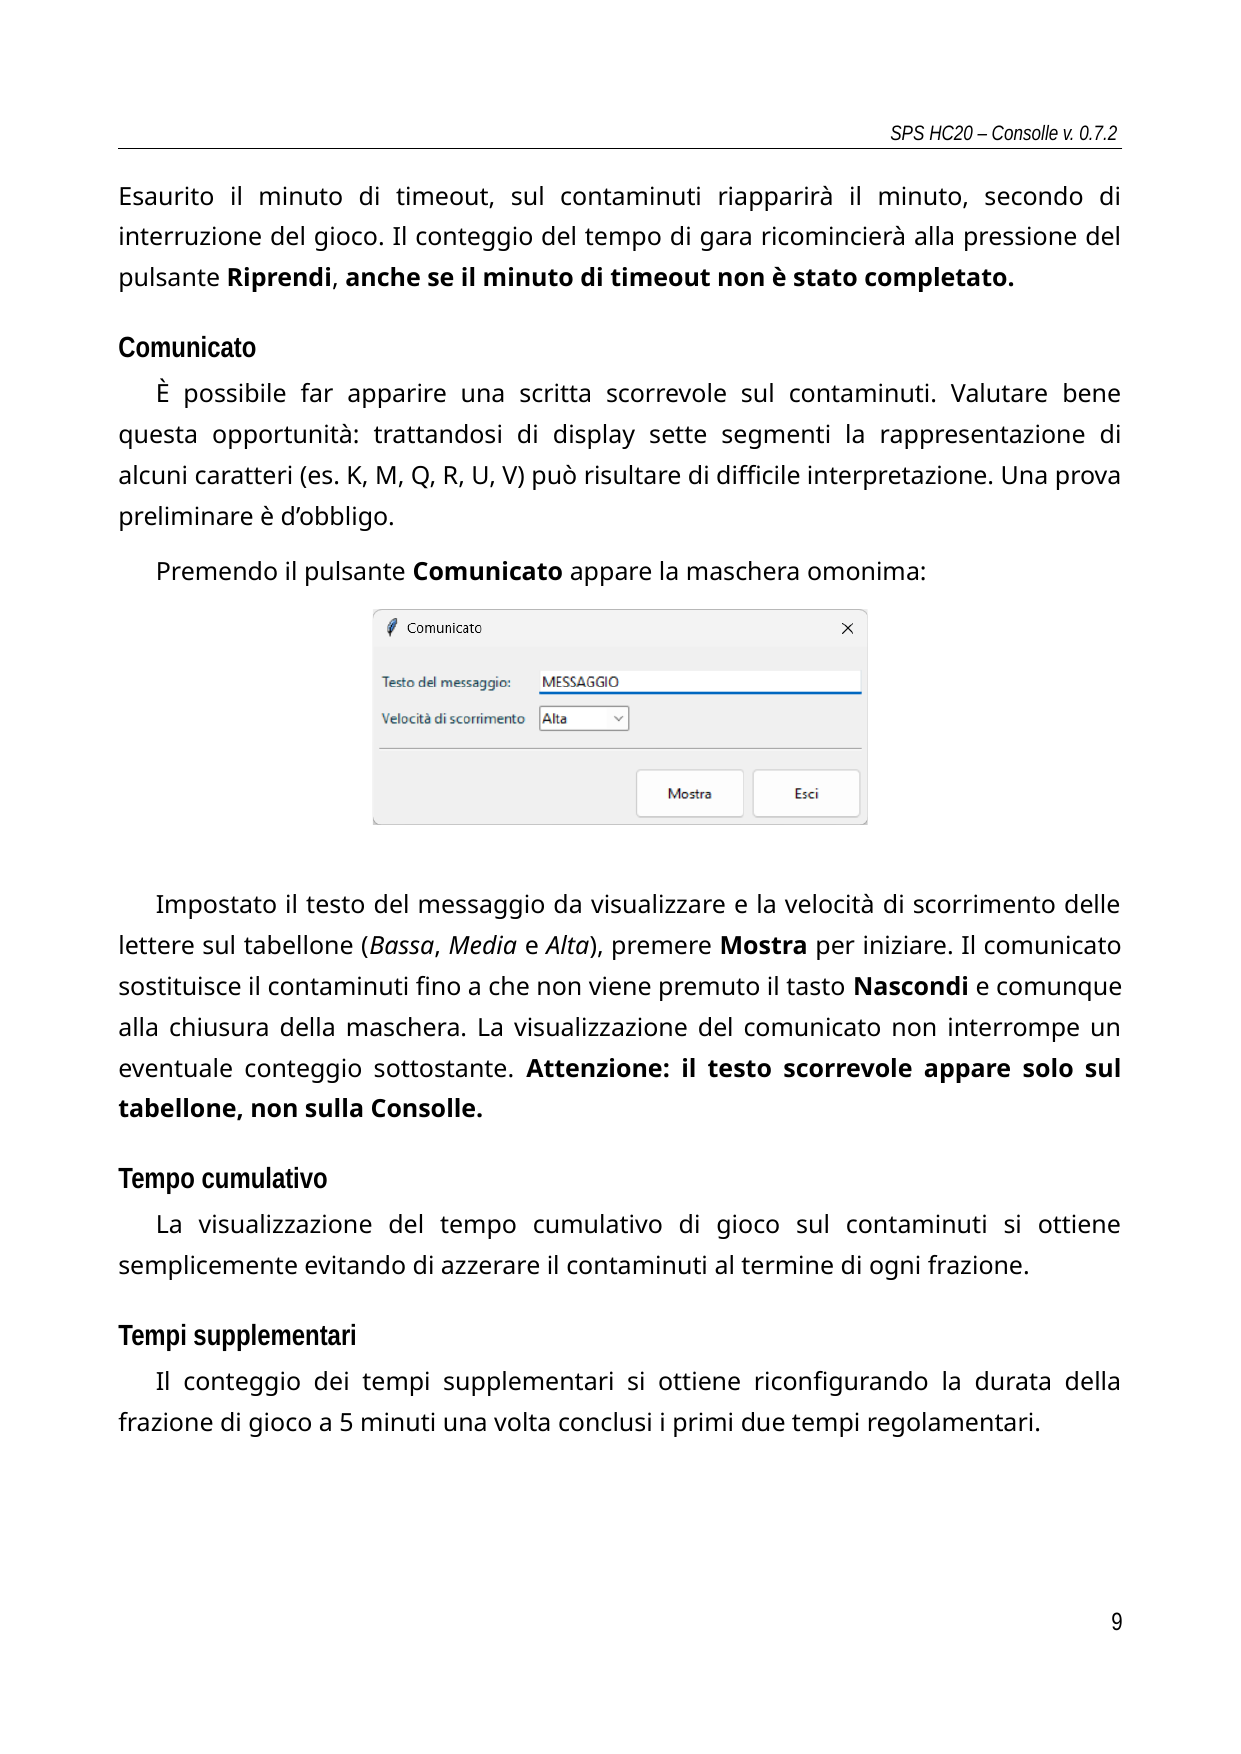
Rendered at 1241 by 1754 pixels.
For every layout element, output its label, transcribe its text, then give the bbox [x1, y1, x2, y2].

text La visualizzazione del tempo cumulativo di gioco sul contaminuti si ottiene semplicemente evitando di azzerare il contaminuti al termine di ogni frazione. [118, 1207, 1122, 1282]
text Premendo il pulsante Comunicato appare la maschera omonima: [118, 554, 1122, 588]
text È possibile far apparire una scritta scorrevole sul contaminuti. Valutare bene questa opportunità: trattandosi di display sette segmenti la rappresentazione di alcuni caratteri (es. K, M, Q, R, U, V) può risultare di difficile interpretazione. Una prova preliminare è d’obbligo. [118, 376, 1122, 532]
text Esaurito il minuto di timeout, sul contaminuti riapparirà il minuto, secondo di interruzione del gioco. Il conteggio del tempo di gara ricomincierà alla pressione del pulsante Riprendi, anche se il minuto di timeout non è stato completato. [118, 178, 1122, 294]
picture [372, 609, 868, 825]
text Il conteggio dei tempi supplementari si ottiene riconfigurando la durata della frazione di gioco a 5 minuti una volta conclusi i primi due tempi regolamentari. [118, 1364, 1122, 1439]
subtitle Comunicato [118, 330, 1122, 363]
subtitle Tempo cumulativo [118, 1161, 1122, 1194]
subtitle Tempi supplementari [118, 1318, 1122, 1351]
text Impostato il testo del messaggio da visualizzare e la velocità di scorrimento delle lettere sul tabellone (Bassa, Media e Alta), premere Mostra per iniziare. Il comunicato sostituisce il contaminuti fino a che non viene premuto il tasto Nascondi e comunque alla chiusura della maschera. La visualizzazione del comunicato non interrompe un eventuale conteggio sottostante. Attenzione: il testo scorrevole appare solo sul tabellone, non sulla Consolle. [118, 887, 1122, 1125]
